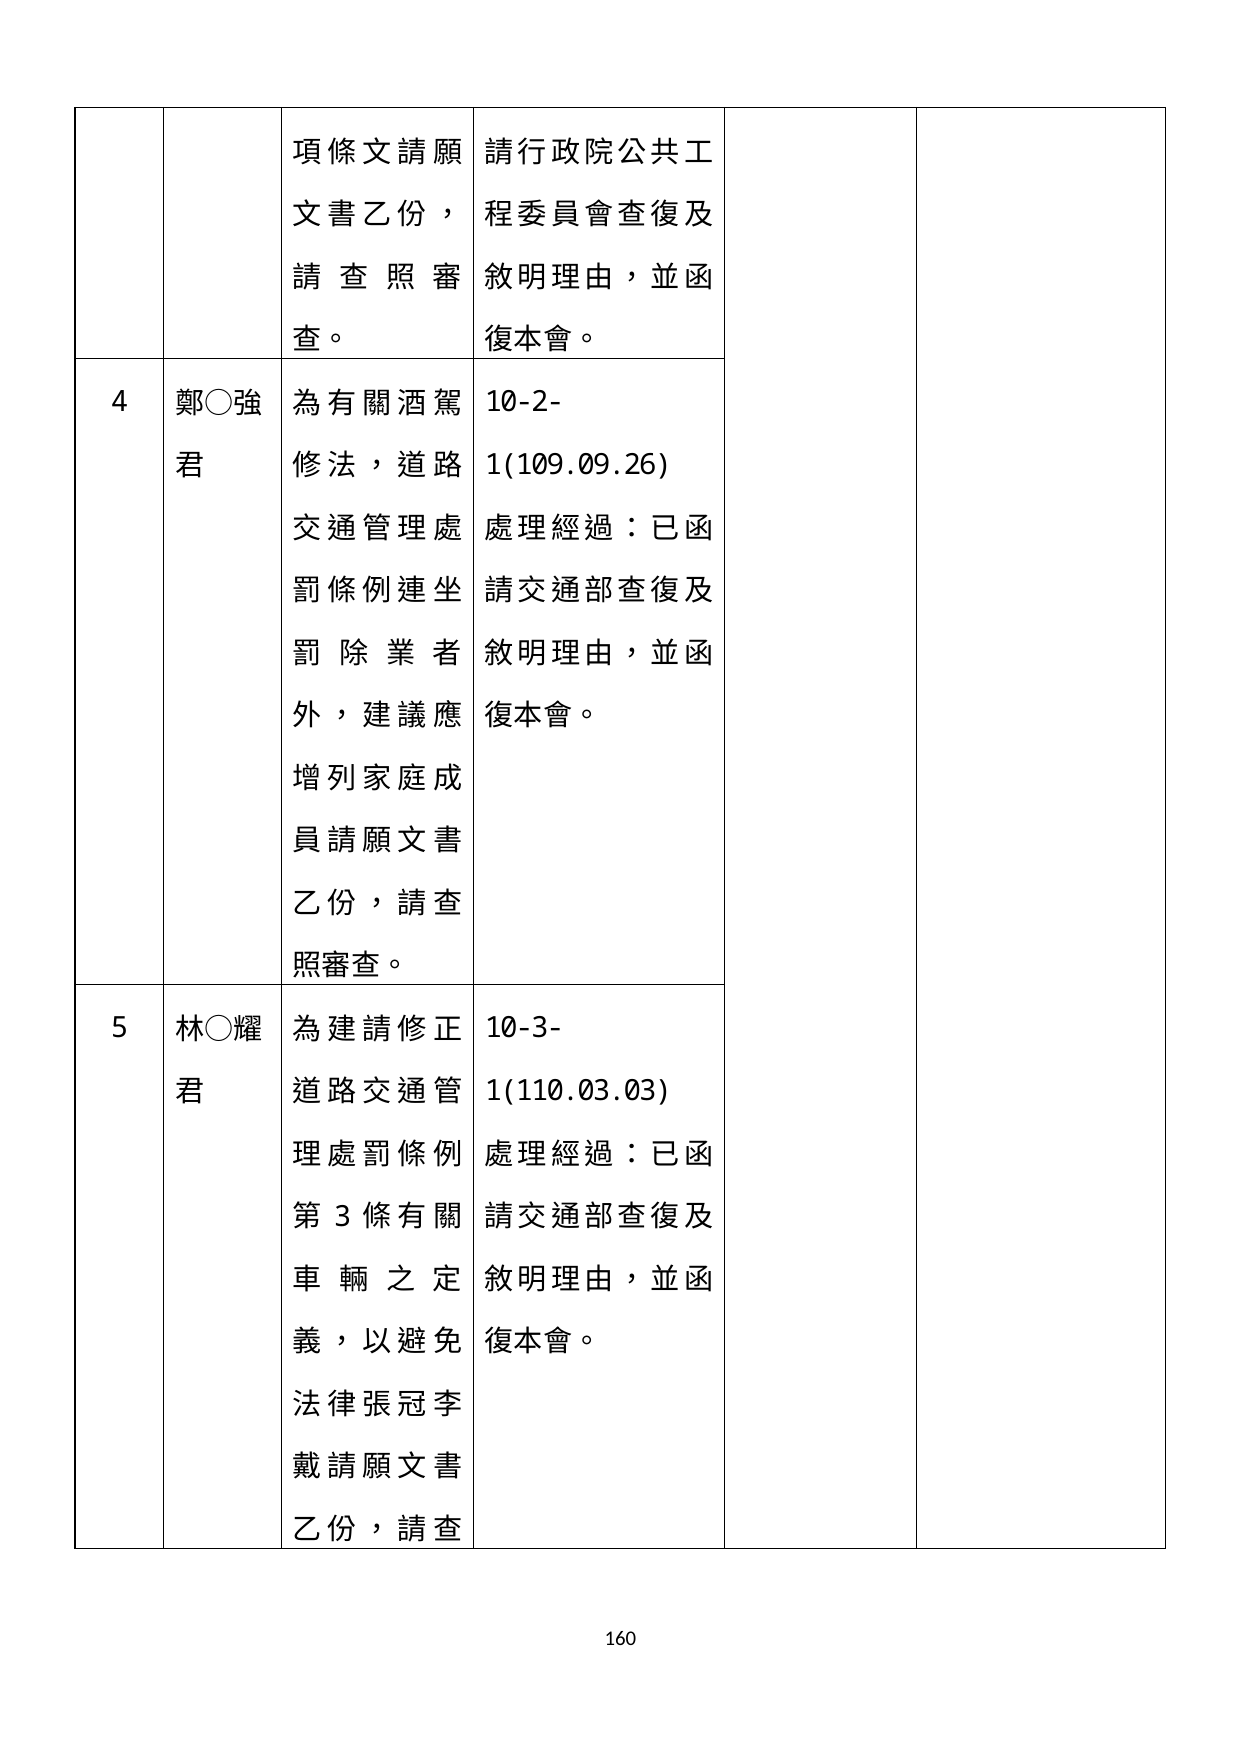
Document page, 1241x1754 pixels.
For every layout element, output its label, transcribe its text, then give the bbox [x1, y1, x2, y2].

table_cell 10-3-1(110.03.03) 處理經過：已函請交通部查復及敘明理由，並函復本會。 [474, 985, 724, 1547]
table_cell 4 [76, 359, 163, 984]
table_cell 項條文請願文書乙份，請查照審查。 [282, 108, 473, 358]
table_cell 請行政院公共工程委員會查復及敘明理由，並函復本會。 [474, 108, 724, 358]
table_cell 5 [76, 985, 163, 1547]
table_cell [164, 108, 281, 358]
table_cell 為建請修正道路交通管理處罰條例第3條有關車輛之定義，以避免法律張冠李戴請願文書乙份，請查 [282, 985, 473, 1547]
table_cell [76, 108, 163, 358]
table_cell 鄭○強君 [164, 359, 281, 984]
table_cell [917, 108, 1165, 1547]
table_cell 為有關酒駕修法，道路交通管理處罰條例連坐罰除業者外，建議應增列家庭成員請願文書乙份，請查照審查。 [282, 359, 473, 984]
table_cell 10-2-1(109.09.26) 處理經過：已函請交通部查復及敘明理由，並函復本會。 [474, 359, 724, 984]
table_cell [725, 108, 916, 1547]
table_cell 林○耀君 [164, 985, 281, 1547]
